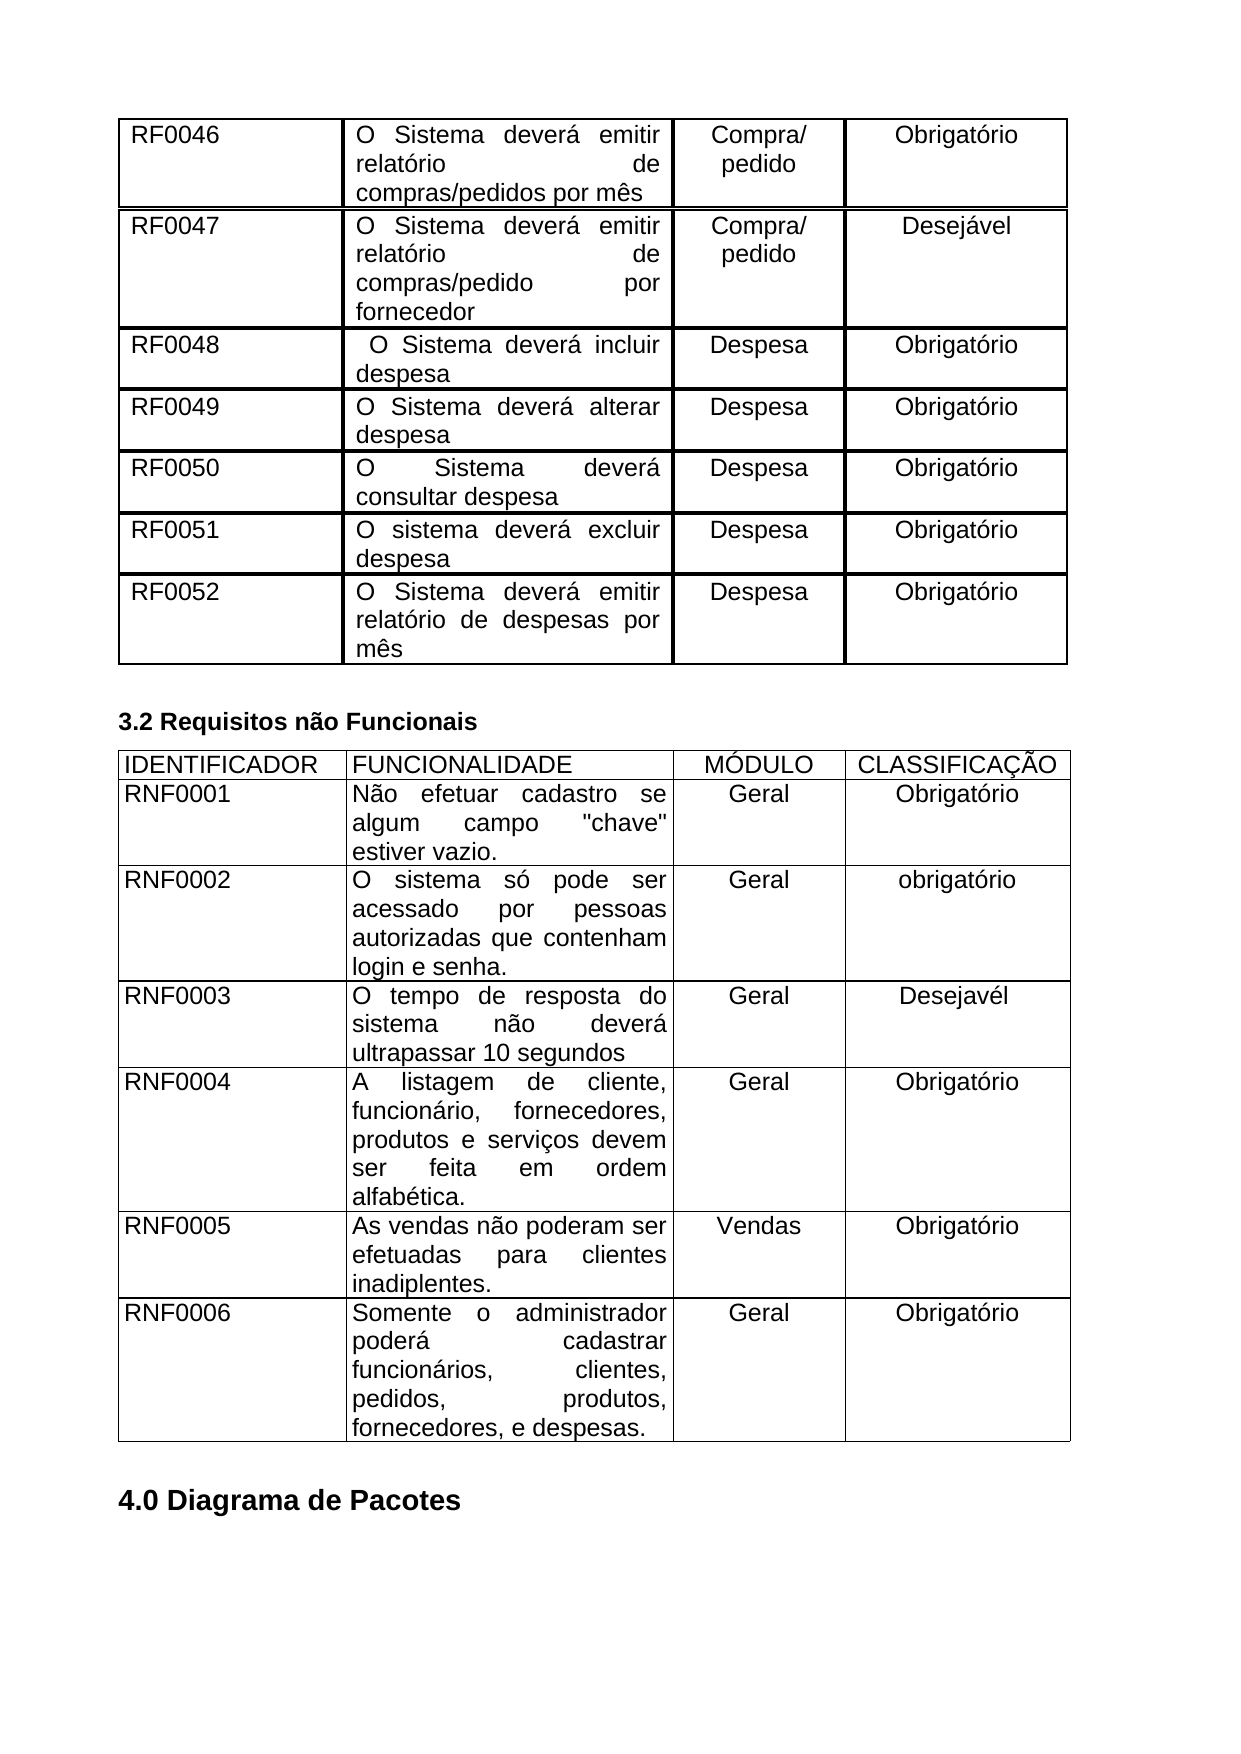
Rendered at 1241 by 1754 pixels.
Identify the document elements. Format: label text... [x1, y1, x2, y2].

table_cell Obrigatório [847, 453, 1066, 511]
table_cell obrigatório [846, 866, 1070, 980]
table_cell O Sistema deverá incluir despesa [345, 330, 671, 387]
table_cell Despesa [675, 330, 843, 387]
table_cell Obrigatório [847, 576, 1066, 663]
table_cell RNF0004 [119, 1068, 346, 1211]
table_cell Obrigatório [846, 1299, 1070, 1441]
table_cell RNF0002 [119, 866, 346, 980]
table_cell Obrigatório [846, 780, 1070, 865]
table_cell Somente o administrador poderá cadastrar funcionários, clientes, pedidos, produtos, fornecedores, e despesas. [347, 1299, 673, 1441]
table_header IDENTIFICADOR [119, 751, 346, 779]
table_cell Geral [674, 1299, 845, 1441]
table_cell Despesa [675, 453, 843, 511]
table_cell O sistema deverá excluir despesa [345, 515, 671, 572]
table_cell Despesa [675, 391, 843, 449]
table_cell Obrigatório [847, 515, 1066, 572]
table_cell Não efetuar cadastro se algum campo "chave" estiver vazio. [347, 780, 673, 865]
table_cell Geral [674, 982, 845, 1067]
table_cell Despesa [675, 515, 843, 572]
table_cell O sistema só pode ser acessado por pessoas autorizadas que contenham login e senha. [347, 866, 673, 980]
table_cell Obrigatório [847, 391, 1066, 449]
table_cell RF0046 [120, 120, 341, 206]
table_cell Geral [674, 866, 845, 980]
table_cell RNF0006 [119, 1299, 346, 1441]
table_cell RF0048 [120, 330, 341, 387]
table_cell RF0052 [120, 576, 341, 663]
table_cell Geral [674, 1068, 845, 1211]
table_cell Obrigatório [846, 1068, 1070, 1211]
table_header CLASSIFICAÇÃO [846, 751, 1070, 779]
text 4.0 Diagrama de Pacotes [118, 1483, 1122, 1517]
table_cell Obrigatório [847, 120, 1066, 206]
table_cell Obrigatório [846, 1212, 1070, 1297]
table_cell Geral [674, 780, 845, 865]
table_cell O Sistema deverá emitir relatório de compras/pedidos por mês [345, 120, 671, 206]
table_header FUNCIONALIDADE [347, 751, 673, 779]
table_cell Compra/pedido [675, 120, 843, 206]
table_cell Desejável [847, 211, 1066, 326]
table_cell Desejavél [846, 982, 1070, 1067]
table_cell RNF0003 [119, 982, 346, 1067]
table_cell As vendas não poderam ser efetuadas para clientes inadiplentes. [347, 1212, 673, 1297]
table_cell RF0050 [120, 453, 341, 511]
table_cell Despesa [675, 576, 843, 663]
table_cell RNF0005 [119, 1212, 346, 1297]
text 3.2 Requisitos não Funcionais [118, 707, 1122, 736]
table_cell RF0051 [120, 515, 341, 572]
table_cell O Sistema deverá emitir relatório de compras/pedido por fornecedor [345, 211, 671, 326]
table_cell RF0049 [120, 391, 341, 449]
table_header MÓDULO [674, 751, 845, 779]
table_cell Obrigatório [847, 330, 1066, 387]
table_cell Vendas [674, 1212, 845, 1297]
table_cell A listagem de cliente, funcionário, fornecedores, produtos e serviços devem ser feita em ordem alfabética. [347, 1068, 673, 1211]
table_cell RNF0001 [119, 780, 346, 865]
table_cell O Sistema deverá consultar despesa [345, 453, 671, 511]
table_cell Compra/pedido [675, 211, 843, 326]
table_cell RF0047 [120, 211, 341, 326]
table_cell O Sistema deverá alterar despesa [345, 391, 671, 449]
table_cell O tempo de resposta do sistema não deverá ultrapassar 10 segundos [347, 982, 673, 1067]
table_cell O Sistema deverá emitir relatório de despesas por mês [345, 576, 671, 663]
